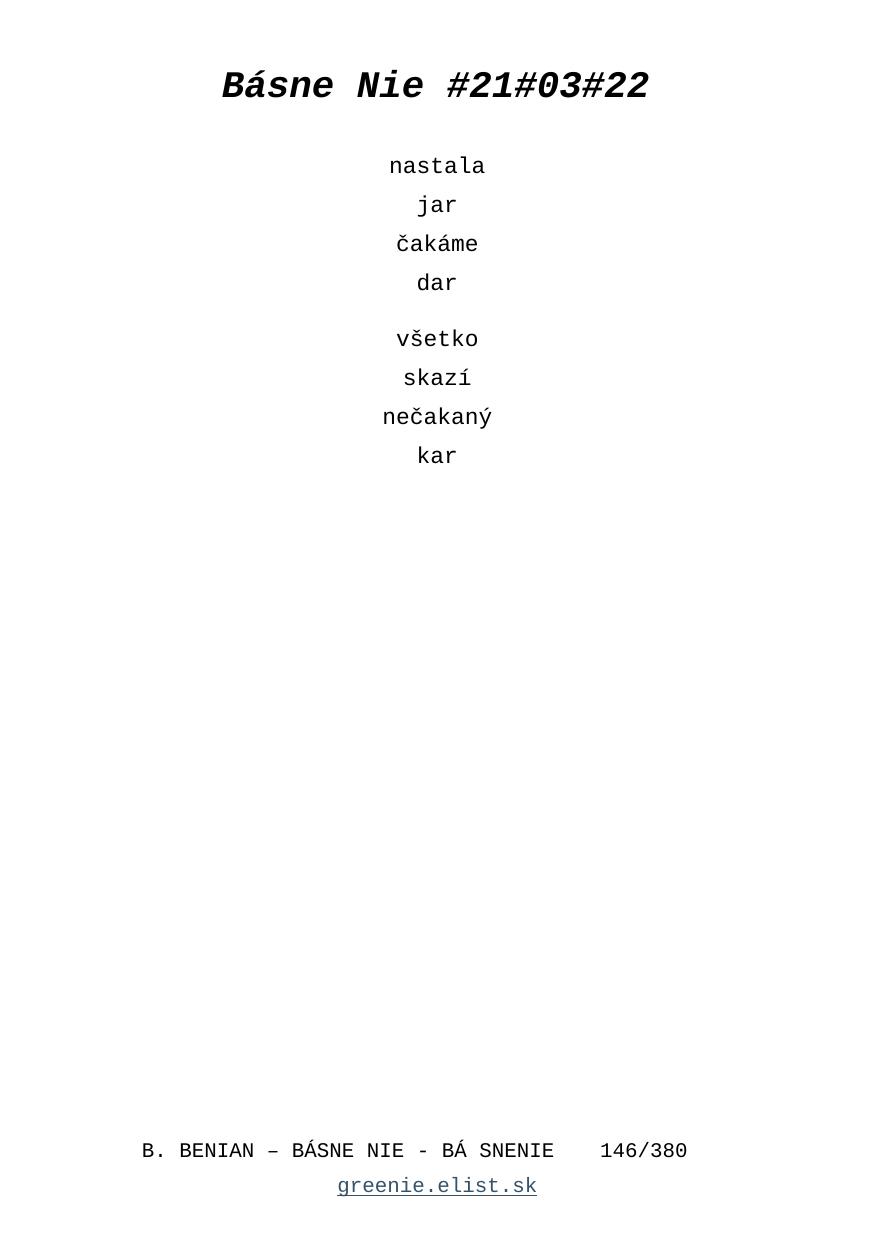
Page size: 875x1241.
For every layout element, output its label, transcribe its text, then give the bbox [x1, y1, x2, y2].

text nastala jar čakáme dar [41, 155, 833, 297]
subtitle Básne Nie #21#03#22 [41, 66, 833, 109]
text všetko skazí nečakaný kar [41, 328, 833, 470]
